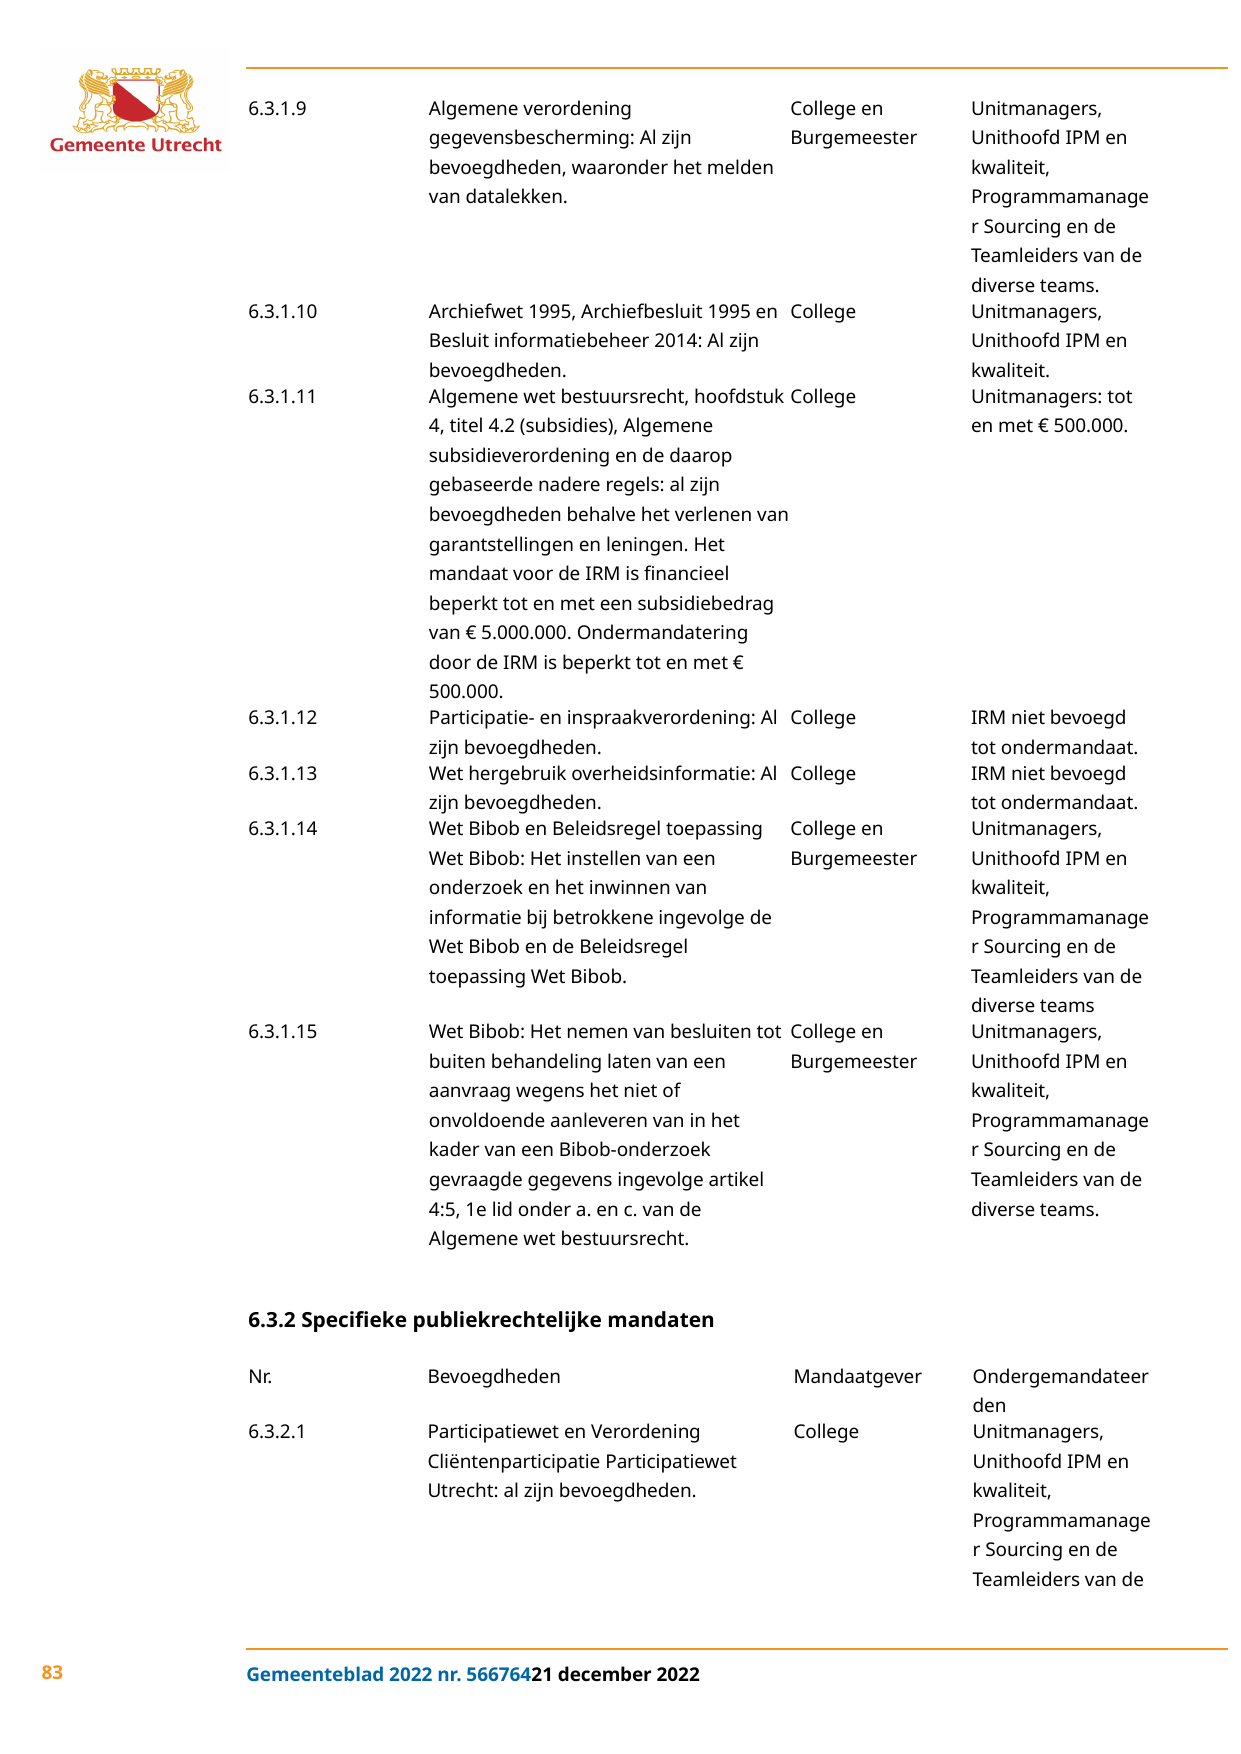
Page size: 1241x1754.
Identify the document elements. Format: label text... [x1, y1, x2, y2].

table_cell IRM niet bevoegd tot ondermandaat. [971, 705, 1152, 760]
table_cell 6.3.1.9 [248, 95, 429, 298]
table_cell Algemene wet bestuursrecht, hoofdstuk 4, titel 4.2 (subsidies), Algemene subsidieverordening en de daarop gebaseerde nadere regels: al zijn bevoegdheden behalve het verlenen van garantstellingen en leningen. Het mandaat voor de IRM is financieel beperkt tot en met een subsidiebedrag van € 5.000.000. Ondermandatering door de IRM is beperkt tot en met € 500.000. [429, 383, 790, 704]
table_cell College [790, 760, 971, 815]
table_cell Unitmanagers, Unithoofd IPM en kwaliteit, Programmamanager Sourcing en de Teamleiders van de diverse teams. [971, 1018, 1152, 1251]
table_cell Unitmanagers, Unithoofd IPM en kwaliteit. [971, 298, 1152, 383]
table_cell Wet Bibob: Het nemen van besluiten tot buiten behandeling laten van een aanvraag wegens het niet of onvoldoende aanleveren van in het kader van een Bibob-onderzoek gevraagde gegevens ingevolge artikel 4:5, 1e lid onder a. en c. van de Algemene wet bestuursrecht. [429, 1018, 790, 1251]
table_cell College en Burgemeester [790, 95, 971, 298]
table_cell Unitmanagers, Unithoofd IPM en kwaliteit, Programmamanager Sourcing en de Teamleiders van de diverse teams. [971, 95, 1152, 298]
table_cell Algemene verordening gegevensbescherming: Al zijn bevoegdheden, waaronder het melden van datalekken. [429, 95, 790, 298]
table_cell College en Burgemeester [790, 1018, 971, 1251]
table_header Bevoegdheden [427, 1363, 793, 1418]
table_header Ondergemandateerden [973, 1363, 1152, 1418]
table_cell 6.3.1.14 [248, 815, 429, 1018]
table_cell College en Burgemeester [790, 815, 971, 1018]
table_cell Wet hergebruik overheidsinformatie: Al zijn bevoegdheden. [429, 760, 790, 815]
table_cell Wet Bibob en Beleidsregel toepassing Wet Bibob: Het instellen van een onderzoek en het inwinnen van informatie bij betrokkene ingevolge de Wet Bibob en de Beleidsregel toepassing Wet Bibob. [429, 815, 790, 1018]
table_cell College [790, 705, 971, 760]
table_header Nr. [248, 1363, 427, 1418]
table_cell Unitmanagers, Unithoofd IPM en kwaliteit, Programmamanager Sourcing en de Teamleiders van de [973, 1418, 1152, 1592]
table_cell 6.3.1.10 [248, 298, 429, 383]
table_cell Participatiewet en Verordening Cliëntenparticipatie Participatiewet Utrecht: al zijn bevoegdheden. [427, 1418, 793, 1592]
text 6.3.2 Specifieke publiekrechtelijke mandaten [248, 1305, 1152, 1333]
table_cell Archiefwet 1995, Archiefbesluit 1995 en Besluit informatiebeheer 2014: Al zijn bevoegdheden. [429, 298, 790, 383]
table_cell 6.3.1.15 [248, 1018, 429, 1251]
table_cell College [793, 1418, 972, 1592]
table_cell Participatie- en inspraakverordening: Al zijn bevoegdheden. [429, 705, 790, 760]
picture [41, 47, 231, 172]
table_cell 6.3.2.1 [248, 1418, 427, 1592]
table_cell 6.3.1.13 [248, 760, 429, 815]
table_cell College [790, 298, 971, 383]
table_cell 6.3.1.12 [248, 705, 429, 760]
table_cell 6.3.1.11 [248, 383, 429, 704]
table_cell Unitmanagers, Unithoofd IPM en kwaliteit, Programmamanager Sourcing en de Teamleiders van de diverse teams [971, 815, 1152, 1018]
table_header Mandaatgever [793, 1363, 972, 1418]
table_cell IRM niet bevoegd tot ondermandaat. [971, 760, 1152, 815]
table_cell College [790, 383, 971, 704]
table_cell Unitmanagers: tot en met € 500.000. [971, 383, 1152, 704]
